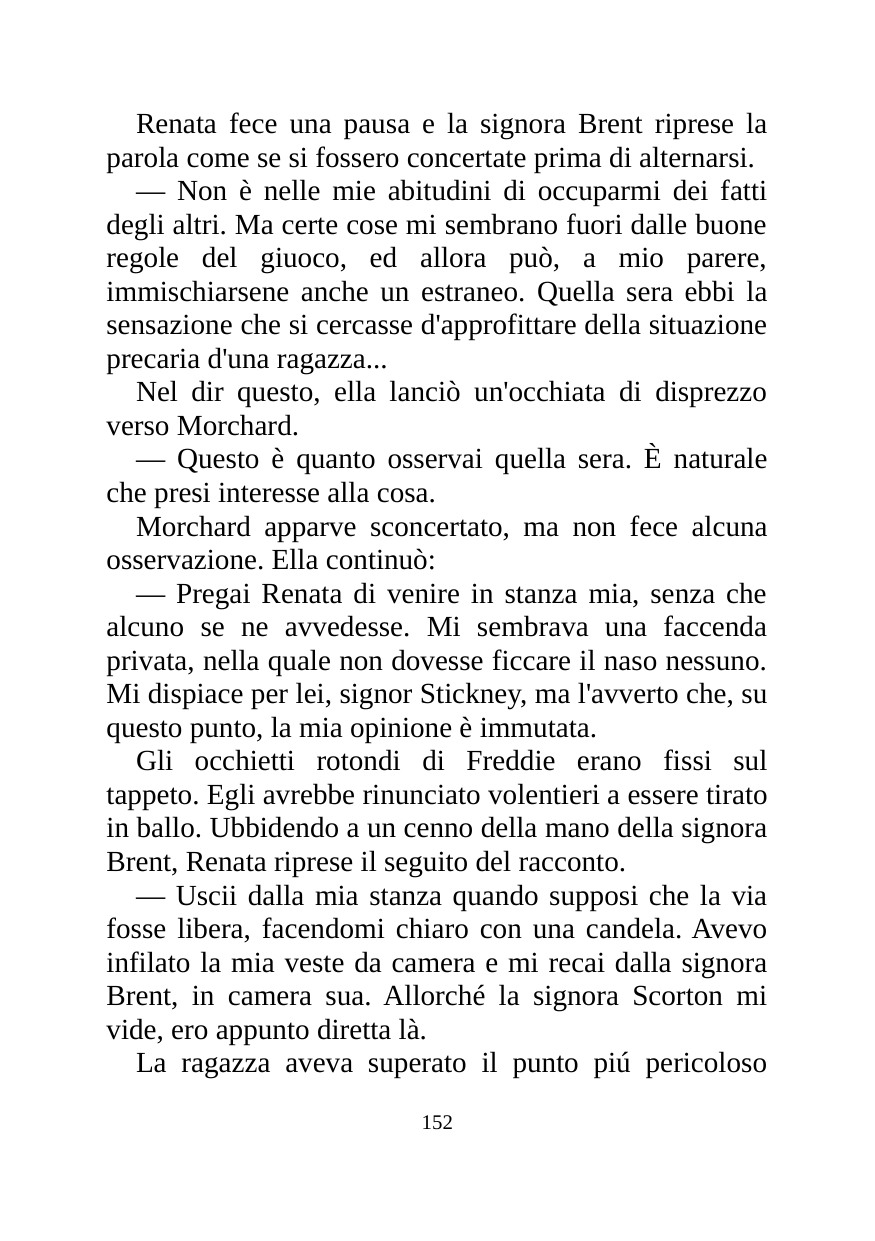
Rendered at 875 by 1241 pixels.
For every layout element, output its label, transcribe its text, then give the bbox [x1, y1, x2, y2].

text Morchard apparve sconcertato, ma non fece alcuna osservazione. Ella continuò: [106, 509, 768, 576]
text Nel dir questo, ella lanciò un'occhiata di disprezzo verso Morchard. [106, 374, 768, 442]
text Gli occhietti rotondi di Freddie erano fissi sul tappeto. Egli avrebbe rinunciato volentieri a essere tirato in ballo. Ubbidendo a un cenno della mano della signora Brent, Renata riprese il seguito del racconto. [106, 743, 768, 878]
text — Pregai Renata di venire in stanza mia, senza che alcuno se ne avvedesse. Mi sembrava una faccenda privata, nella quale non dovesse ficcare il naso nessuno. Mi dispiace per lei, signor Stickney, ma l'avverto che, su questo punto, la mia opinione è immutata. [106, 576, 768, 743]
text La ragazza aveva superato il punto piú pericoloso [106, 1045, 768, 1079]
text — Non è nelle mie abitudini di occuparmi dei fatti degli altri. Ma certe cose mi sembrano fuori dalle buone regole del giuoco, ed allora può, a mio parere, immischiarsene anche un estraneo. Quella sera ebbi la sensazione che si cercasse d'approfittare della situazione precaria d'una ragazza... [106, 173, 768, 374]
text Renata fece una pausa e la signora Brent riprese la parola come se si fossero concertate prima di alternarsi. [106, 106, 768, 173]
text — Questo è quanto osservai quella sera. È naturale che presi interesse alla cosa. [106, 442, 768, 509]
text — Uscii dalla mia stanza quando supposi che la via fosse libera, facendomi chiaro con una candela. Avevo infilato la mia veste da camera e mi recai dalla signora Brent, in camera sua. Allorché la signora Scorton mi vide, ero appunto diretta là. [106, 878, 768, 1045]
